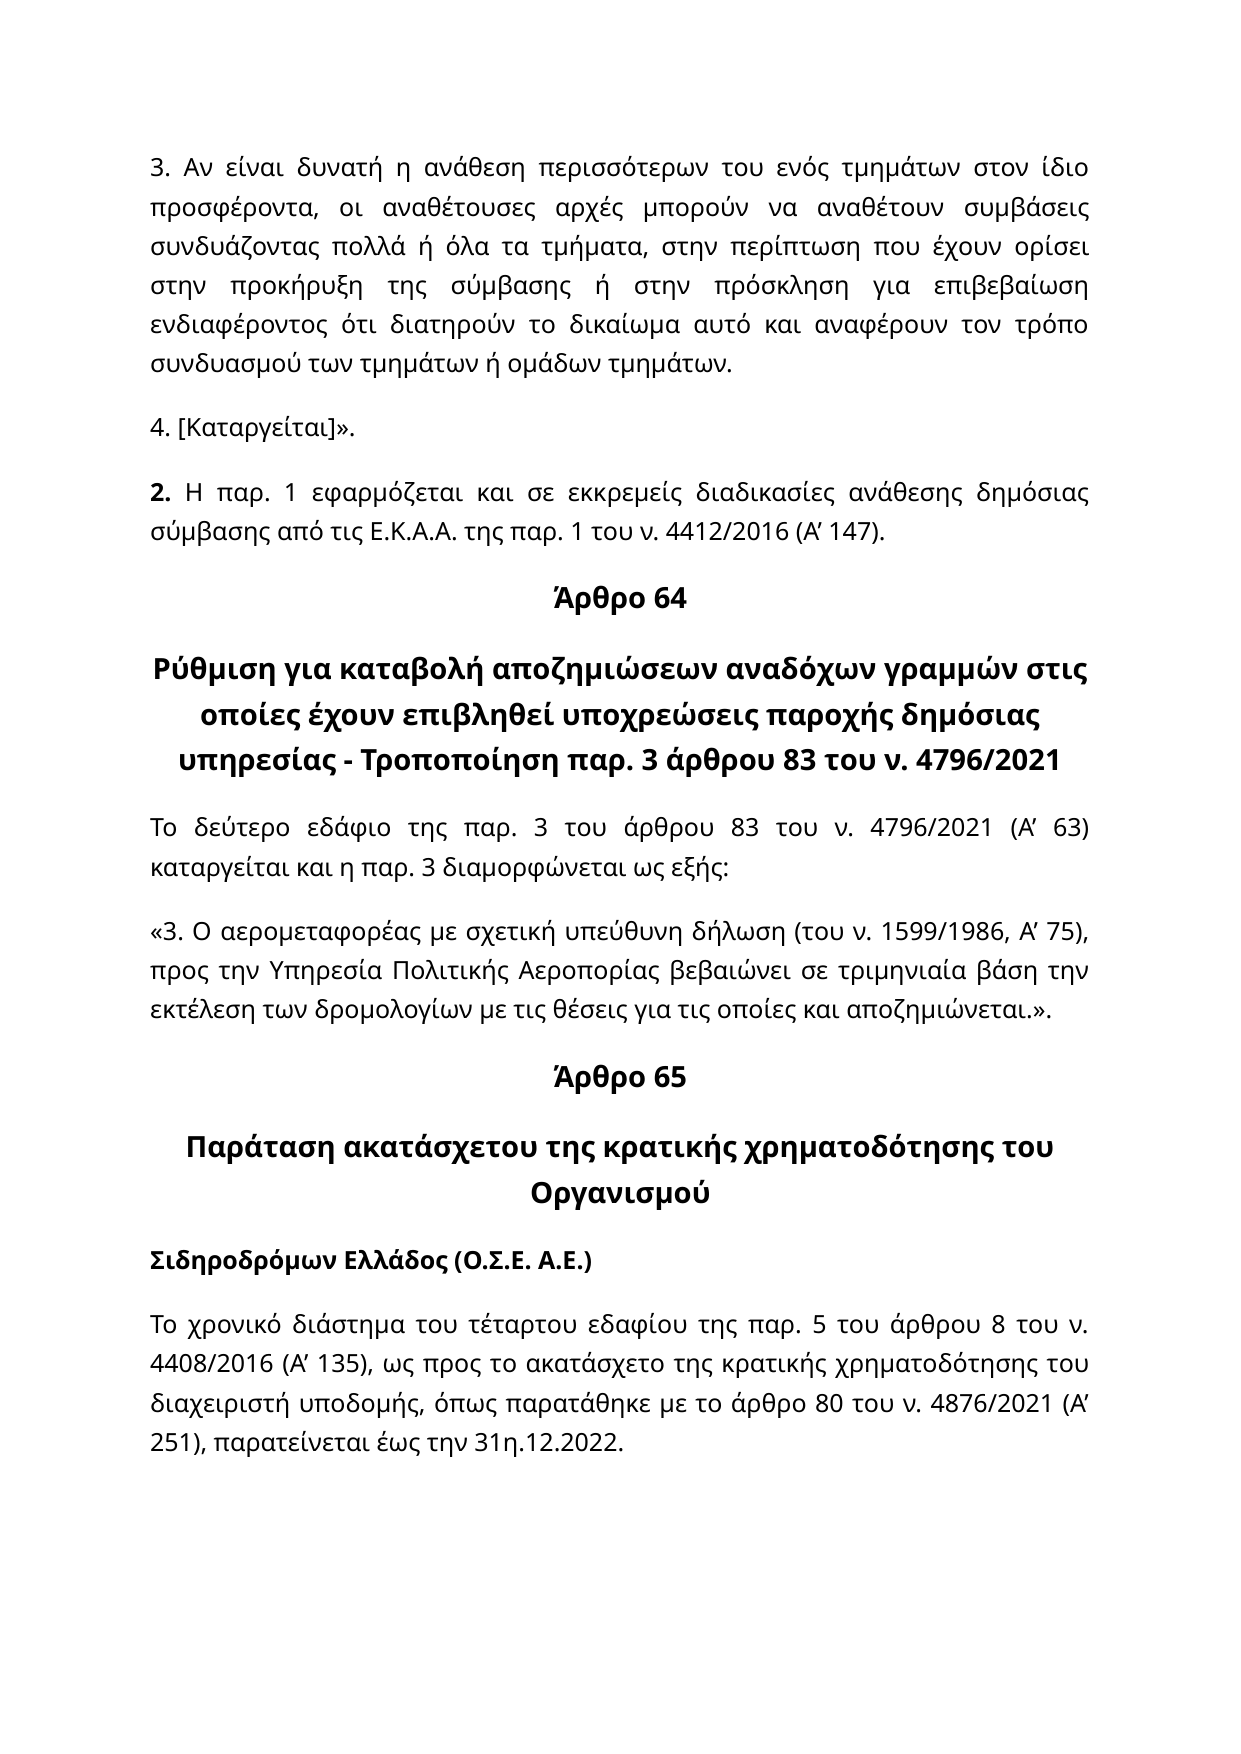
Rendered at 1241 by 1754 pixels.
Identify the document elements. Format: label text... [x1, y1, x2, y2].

text Σιδηροδρόμων Ελλάδος (Ο.Σ.Ε. Α.Ε.) [150, 1243, 1090, 1277]
text Το χρονικό διάστημα του τέταρτου εδαφίου της παρ. 5 του άρθρου 8 του ν. 4408/2016 (Α’ 135), ως προς το ακατάσχετο της κρατικής χρηματοδότησης του διαχειριστή υποδομής, όπως παρατάθηκε με το άρθρο 80 του ν. 4876/2021 (Α’ 251), παρατείνεται έως την 31η.12.2022. [150, 1307, 1090, 1458]
text 2. Η παρ. 1 εφαρμόζεται και σε εκκρεμείς διαδικασίες ανάθεσης δημόσιας σύμβασης από τις Ε.Κ.Α.Α. της παρ. 1 του ν. 4412/2016 (Α’ 147). [150, 474, 1090, 547]
subtitle Ρύθμιση για καταβολή αποζημιώσεων αναδόχων γραμμών στις οποίες έχουν επιβληθεί υποχρεώσεις παροχής δημόσιας υπηρεσίας - Τροποποίηση παρ. 3 άρθρου 83 του ν. 4796/2021 [150, 648, 1090, 779]
text «3. Ο αερομεταφορέας με σχετική υπεύθυνη δήλωση (του ν. 1599/1986, Α’ 75), προς την Υπηρεσία Πολιτικής Αεροπορίας βεβαιώνει σε τριμηνιαία βάση την εκτέλεση των δρομολογίων με τις θέσεις για τις οποίες και αποζημιώνεται.». [150, 913, 1090, 1026]
subtitle Άρθρο 64 [150, 577, 1090, 617]
subtitle Άρθρο 65 [150, 1056, 1090, 1096]
text 3. Αν είναι δυνατή η ανάθεση περισσότερων του ενός τμημάτων στον ίδιο προσφέροντα, οι αναθέτουσες αρχές μπορούν να αναθέτουν συμβάσεις συνδυάζοντας πολλά ή όλα τα τμήματα, στην περίπτωση που έχουν ορίσει στην προκήρυξη της σύμβασης ή στην πρόσκληση για επιβεβαίωση ενδιαφέροντος ότι διατηρούν το δικαίωμα αυτό και αναφέρουν τον τρόπο συνδυασμού των τμημάτων ή ομάδων τμημάτων. [150, 150, 1090, 380]
text Το δεύτερο εδάφιο της παρ. 3 του άρθρου 83 του ν. 4796/2021 (Α’ 63) καταργείται και η παρ. 3 διαμορφώνεται ως εξής: [150, 810, 1090, 883]
text 4. [Καταργείται]». [150, 410, 1090, 444]
subtitle Παράταση ακατάσχετου της κρατικής χρηματοδότησης του Οργανισμού [150, 1126, 1090, 1212]
